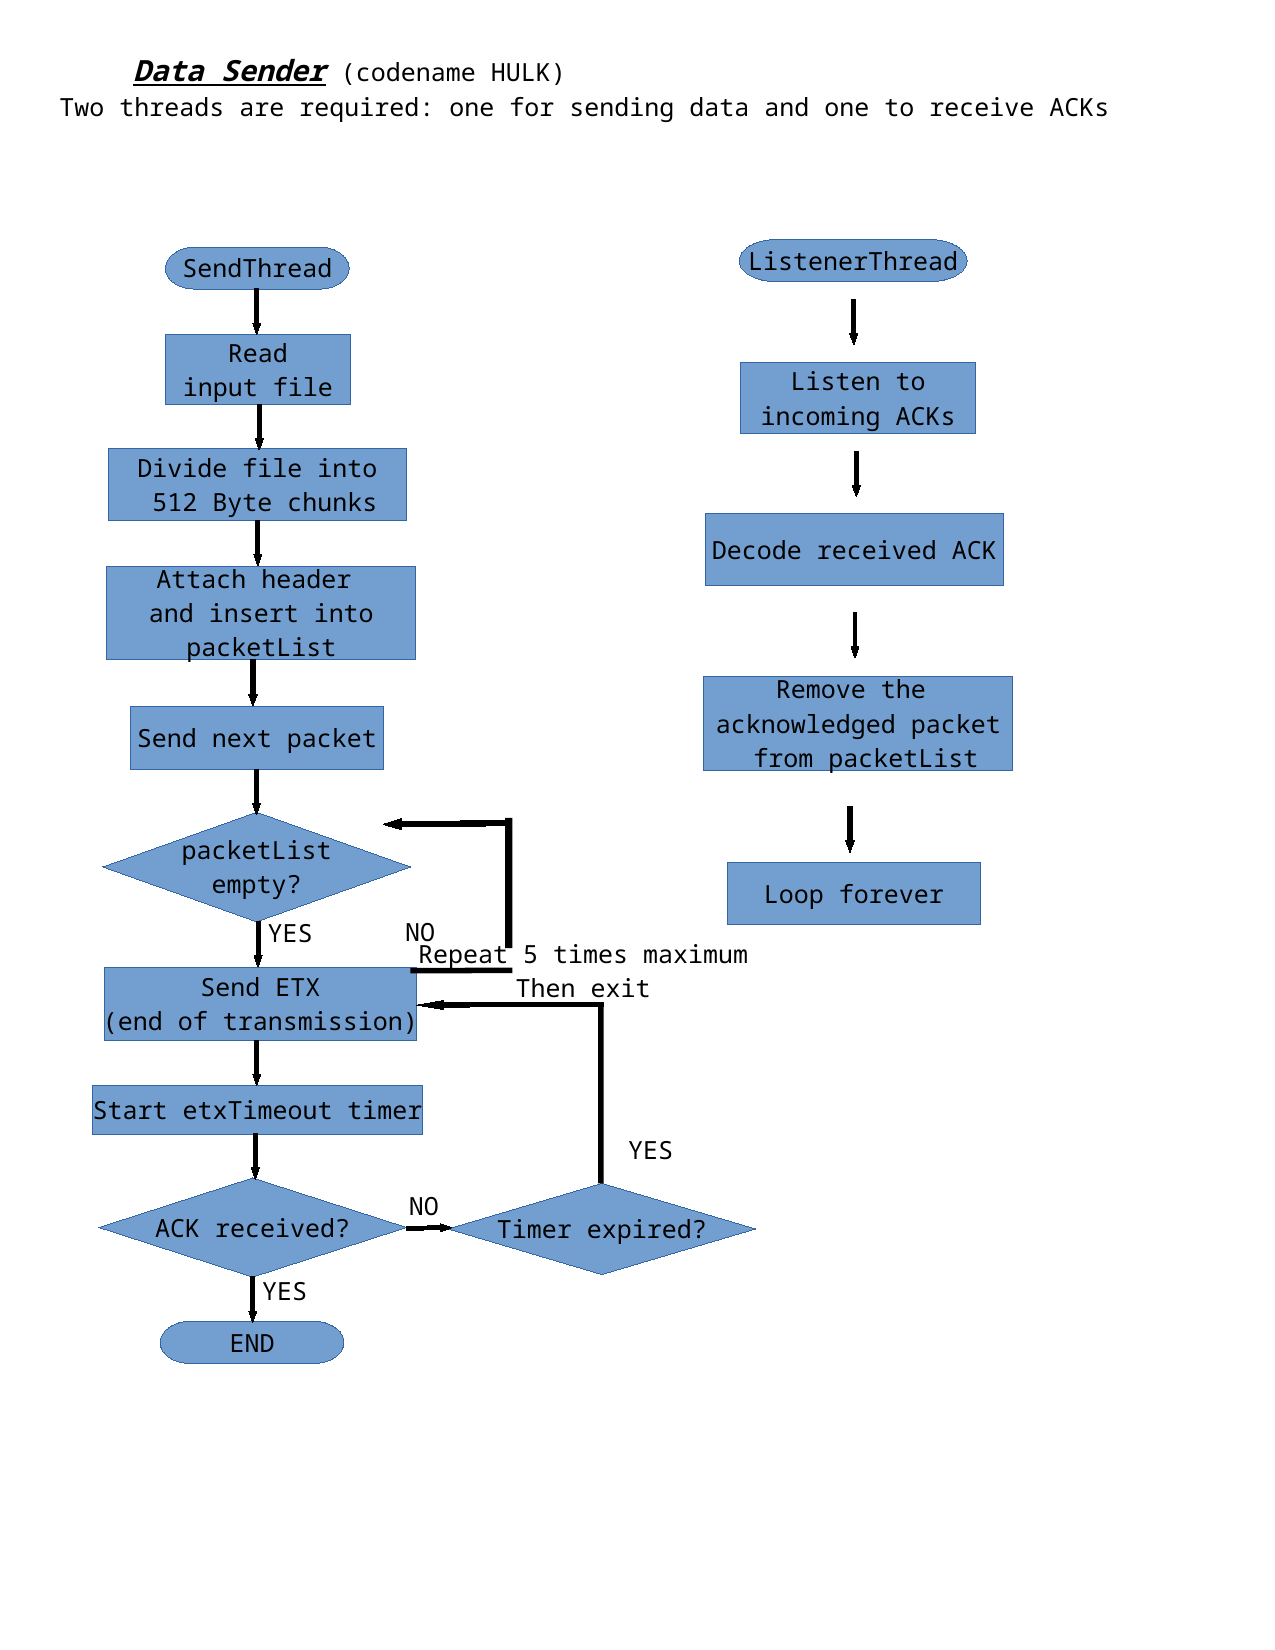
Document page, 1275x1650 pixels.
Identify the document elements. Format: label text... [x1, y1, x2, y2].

text Two threads are required: one for sending data and one to receive ACKs [59, 90, 1157, 124]
text Data Sender (codename HULK) [133, 50, 1157, 90]
